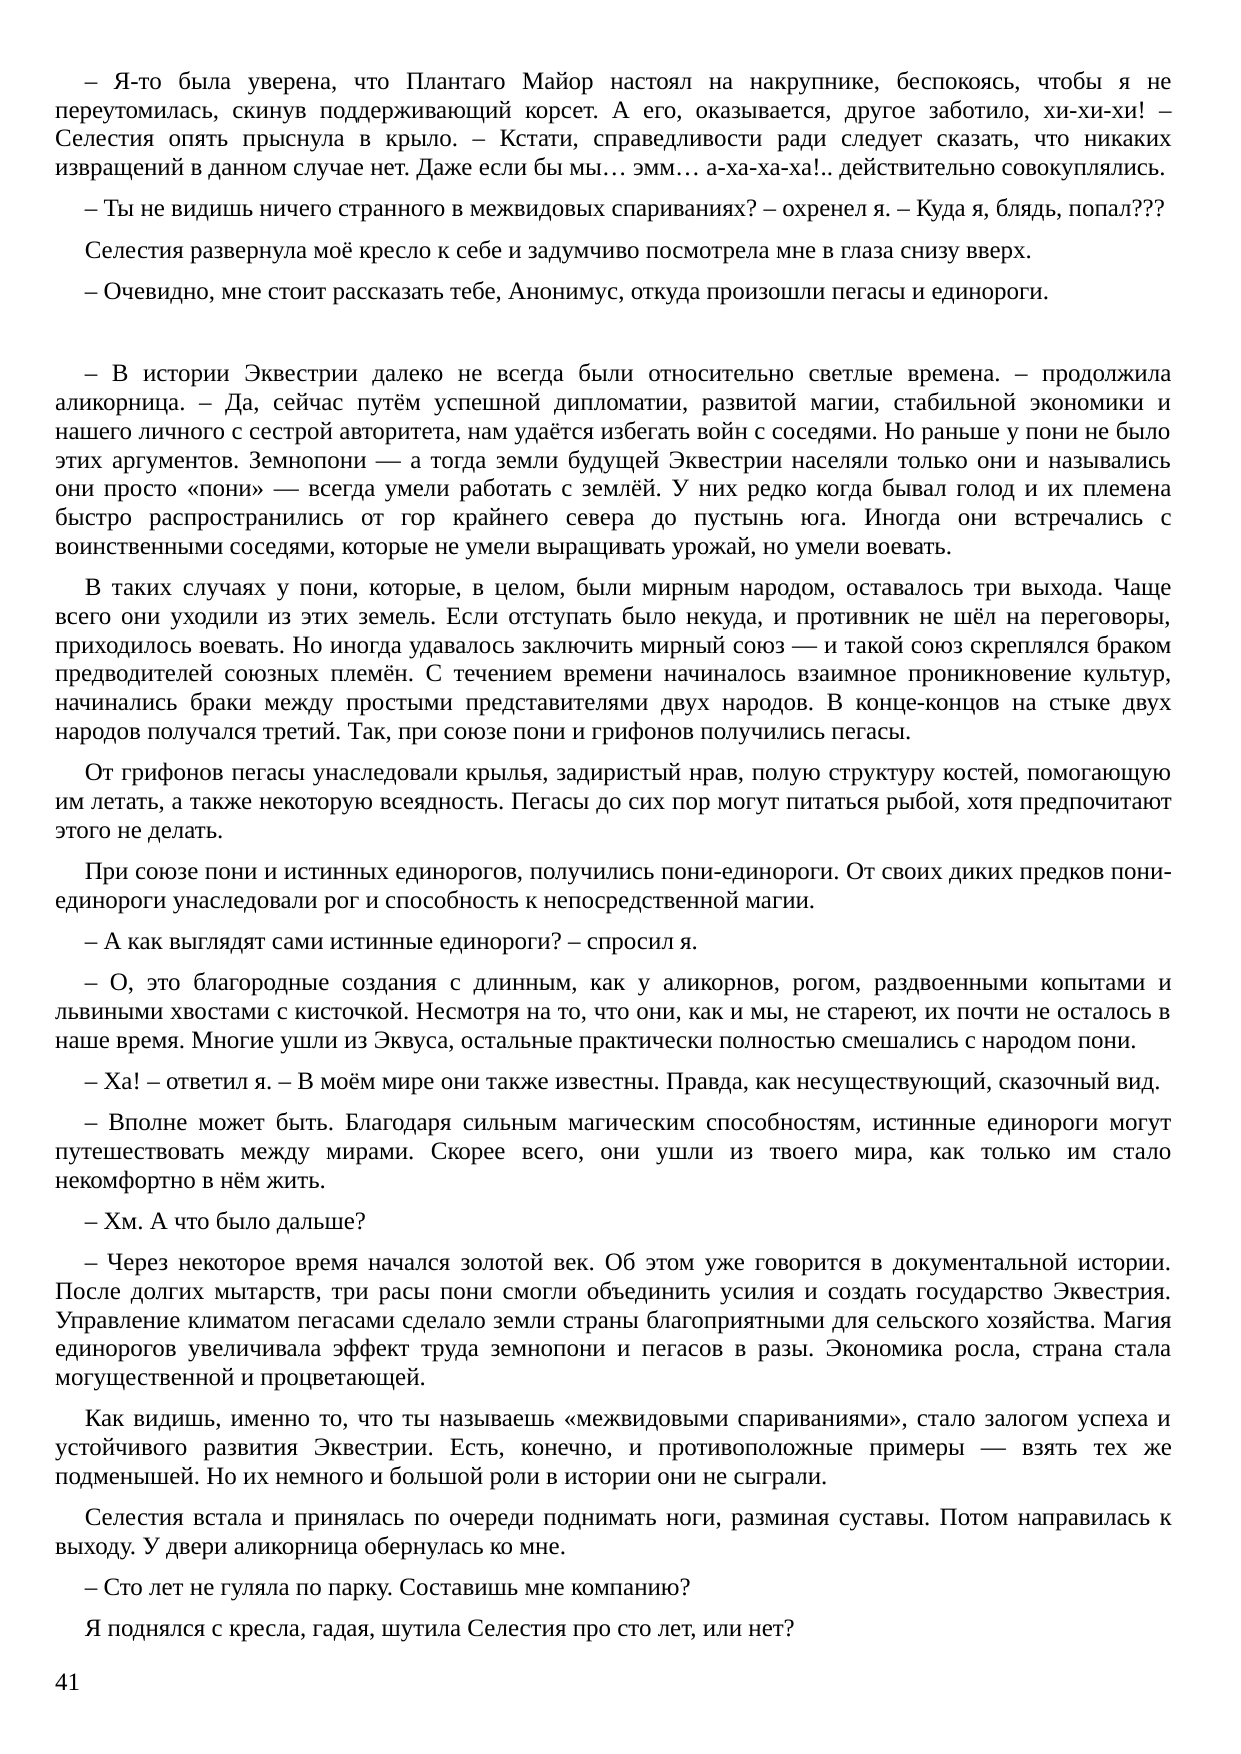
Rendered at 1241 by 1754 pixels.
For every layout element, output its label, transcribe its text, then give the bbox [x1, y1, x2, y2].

text – Ты не видишь ничего странного в межвидовых спариваниях? – охренел я. – Куда я, блядь, попал??? [55, 193, 1173, 222]
text В таких случаях у пони, которые, в целом, были мирным народом, оставалось три выхода. Чаще всего они уходили из этих земель. Если отступать было некуда, и противник не шёл на переговоры, приходилось воевать. Но иногда удавалось заключить мирный союз — и такой союз скреплялся браком предводителей союзных племён. С течением времени начиналось взаимное проникновение культур, начинались браки между простыми представителями двух народов. В конце-концов на стыке двух народов получался третий. Так, при союзе пони и грифонов получились пегасы. [55, 572, 1173, 745]
text Как видишь, именно то, что ты называешь «межвидовыми спариваниями», стало залогом успеха и устойчивого развития Эквестрии. Есть, конечно, и противоположные примеры — взять тех же подменышей. Но их немного и большой роли в истории они не сыграли. [55, 1403, 1173, 1490]
text При союзе пони и истинных единорогов, получились пони-единороги. От своих диких предков пони-единороги унаследовали рог и способность к непосредственной магии. [55, 856, 1173, 913]
text – Вполне может быть. Благодаря сильным магическим способностям, истинные единороги могут путешествовать между мирами. Скорее всего, они ушли из твоего мира, как только им стало некомфортно в нём жить. [55, 1107, 1173, 1193]
text – В истории Эквестрии далеко не всегда были относительно светлые времена. – продолжила аликорница. – Да, сейчас путём успешной дипломатии, развитой магии, стабильной экономики и нашего личного с сестрой авторитета, нам удаётся избегать войн с соседями. Но раньше у пони не было этих аргументов. Земнопони — а тогда земли будущей Эквестрии населяли только они и назывались они просто «пони» — всегда умели работать с землёй. У них редко когда бывал голод и их племена быстро распространились от гор крайнего севера до пустынь юга. Иногда они встречались с воинственными соседями, которые не умели выращивать урожай, но умели воевать. [55, 358, 1173, 560]
text Селестия развернула моё кресло к себе и задумчиво посмотрела мне в глаза снизу вверх. [55, 235, 1173, 263]
text – О, это благородные создания с длинным, как у аликорнов, рогом, раздвоенными копытами и львиными хвостами с кисточкой. Несмотря на то, что они, как и мы, не стареют, их почти не осталось в наше время. Многие ушли из Эквуса, остальные практически полностью смешались с народом пони. [55, 967, 1173, 1053]
text – Хм. А что было дальше? [55, 1206, 1173, 1235]
text Я поднялся с кресла, гадая, шутила Селестия про сто лет, или нет? [55, 1613, 1173, 1642]
text Селестия встала и принялась по очереди поднимать ноги, разминая суставы. Потом направилась к выходу. У двери аликорница обернулась ко мне. [55, 1502, 1173, 1560]
text – Ха! – ответил я. – В моём мире они также известны. Правда, как несуществующий, сказочный вид. [55, 1066, 1173, 1095]
text – Сто лет не гуляла по парку. Составишь мне компанию? [55, 1572, 1173, 1601]
text – Я-то была уверена, что Плантаго Майор настоял на накрупнике, беспокоясь, чтобы я не переутомилась, скинув поддерживающий корсет. А его, оказывается, другое заботило, хи-хи-хи! – Селестия опять прыснула в крыло. – Кстати, справедливости ради следует сказать, что никаких извращений в данном случае нет. Даже если бы мы… эмм… а-ха-ха-ха!.. действительно совокуплялись. [55, 66, 1173, 181]
text – Через некоторое время начался золотой век. Об этом уже говорится в документальной истории. После долгих мытарств, три расы пони смогли объединить усилия и создать государство Эквестрия. Управление климатом пегасами сделало земли страны благоприятными для сельского хозяйства. Магия единорогов увеличивала эффект труда земнопони и пегасов в разы. Экономика росла, страна стала могущественной и процветающей. [55, 1247, 1173, 1391]
text От грифонов пегасы унаследовали крылья, задиристый нрав, полую структуру костей, помогающую им летать, а также некоторую всеядность. Пегасы до сих пор могут питаться рыбой, хотя предпочитают этого не делать. [55, 757, 1173, 843]
text – Очевидно, мне стоит рассказать тебе, Анонимус, откуда произошли пегасы и единороги. [55, 276, 1173, 305]
text – А как выглядят сами истинные единороги? – спросил я. [55, 926, 1173, 955]
